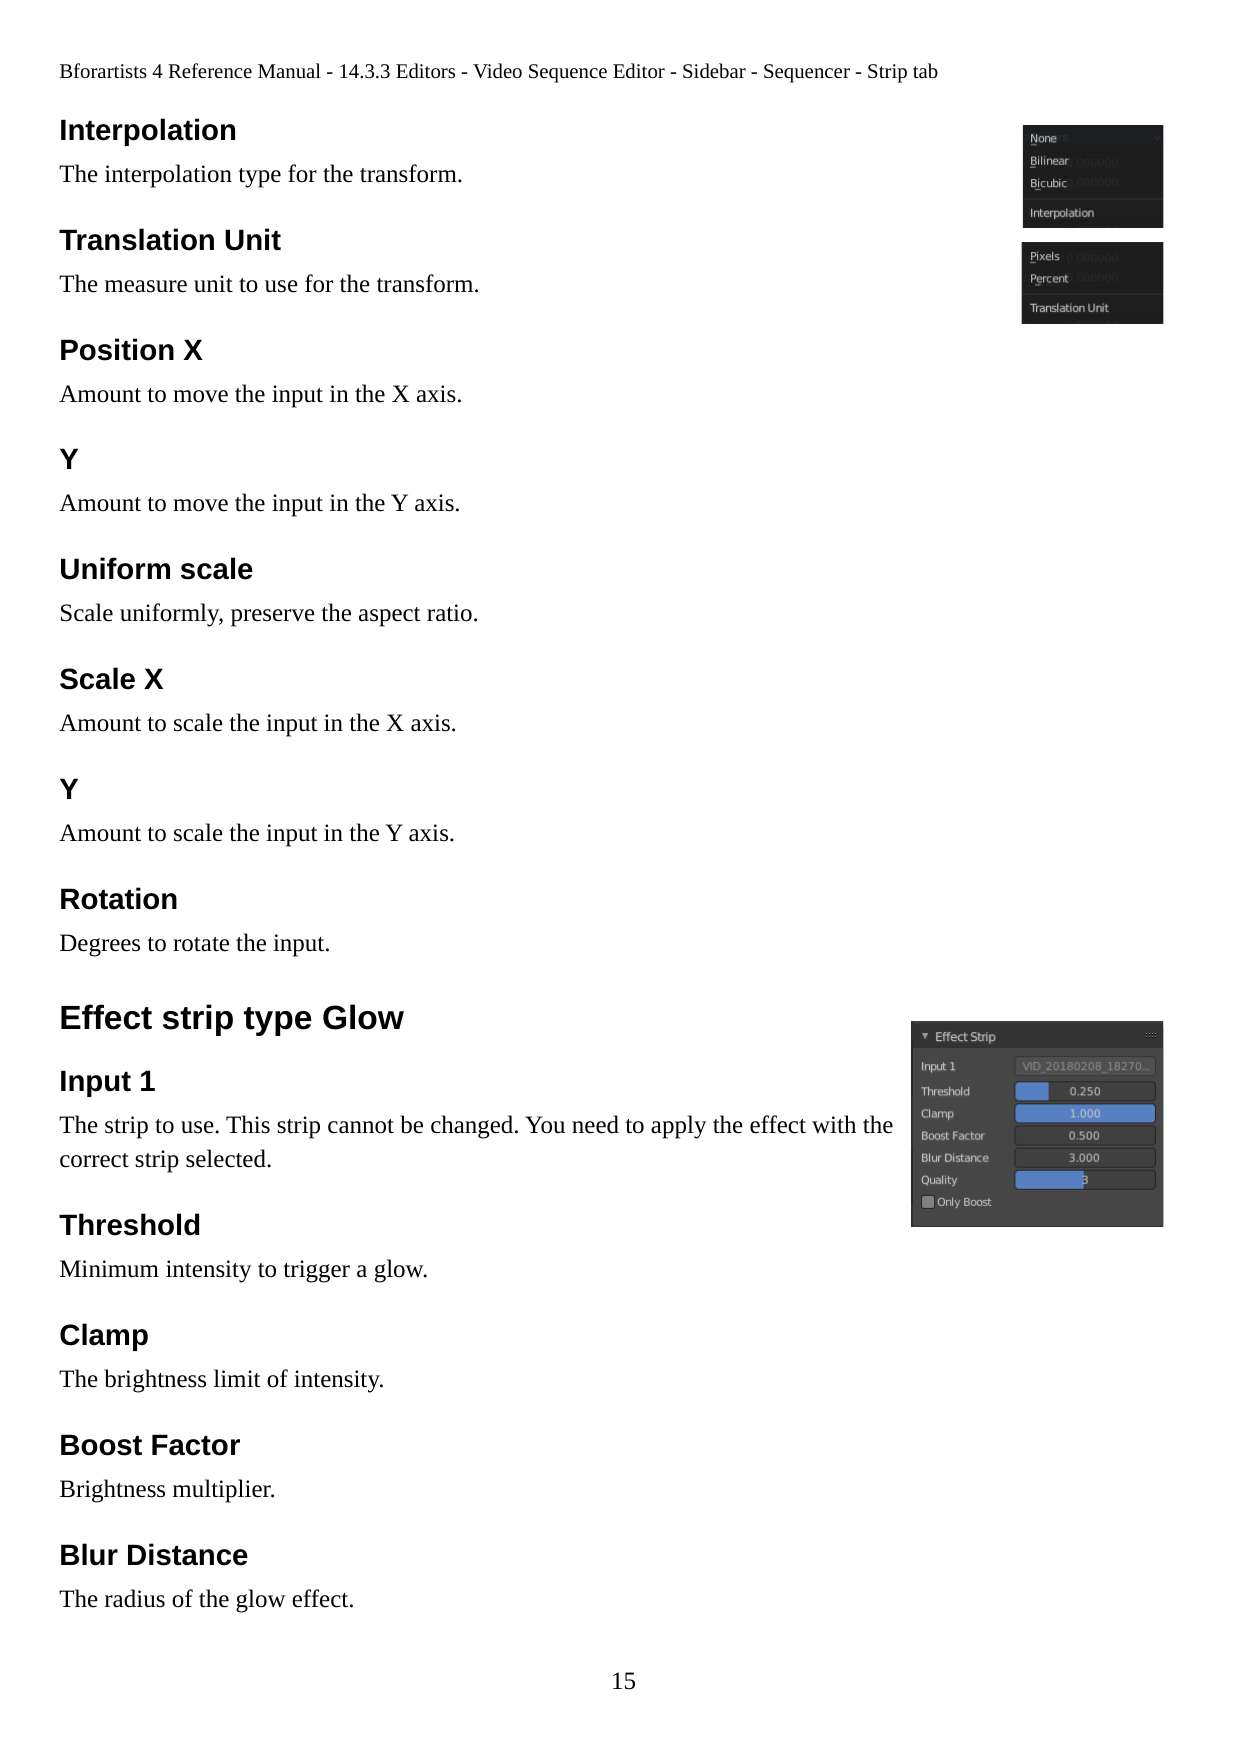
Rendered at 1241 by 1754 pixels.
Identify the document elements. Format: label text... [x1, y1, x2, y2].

subtitle Uniform scale [59, 552, 1181, 586]
subtitle Clamp [59, 1318, 1181, 1352]
subtitle Blur Distance [59, 1538, 1181, 1572]
subtitle Translation Unit [59, 222, 1181, 256]
picture [1022, 125, 1164, 228]
text The measure unit to use for the transform. [59, 269, 1021, 297]
picture [911, 1021, 1164, 1227]
text Amount to scale the input in the Y axis. [59, 818, 1181, 847]
text Scale uniformly, preserve the aspect ratio. [59, 598, 1181, 627]
text Brightness multiplier. [59, 1474, 1181, 1503]
text The interpolation type for the transform. [59, 159, 1022, 188]
subtitle Interpolation [59, 113, 1181, 146]
text The radius of the glow effect. [59, 1584, 1181, 1613]
text Amount to move the input in the X axis. [59, 379, 1181, 407]
text Amount to scale the input in the X axis. [59, 708, 1181, 737]
subtitle Input 1 [59, 1064, 911, 1097]
subtitle Scale X [59, 662, 1181, 696]
text The brightness limit of intensity. [59, 1364, 1181, 1393]
subtitle Boost Factor [59, 1428, 1181, 1462]
subtitle Rotation [59, 882, 1181, 916]
subtitle Position X [59, 332, 1181, 366]
subtitle Threshold [59, 1208, 1181, 1242]
subtitle [1164, 1064, 1181, 1097]
text Minimum intensity to trigger a glow. [59, 1254, 1181, 1283]
text The strip to use. This strip cannot be changed. You need to apply the effect with the correct strip selected. [59, 1110, 911, 1173]
text Degrees to rotate the input. [59, 928, 1181, 957]
subtitle Y [59, 442, 1181, 476]
subtitle Y [59, 772, 1181, 806]
subtitle Effect strip type Glow [59, 998, 1181, 1037]
picture [1021, 242, 1164, 324]
text Amount to move the input in the Y axis. [59, 488, 1181, 517]
